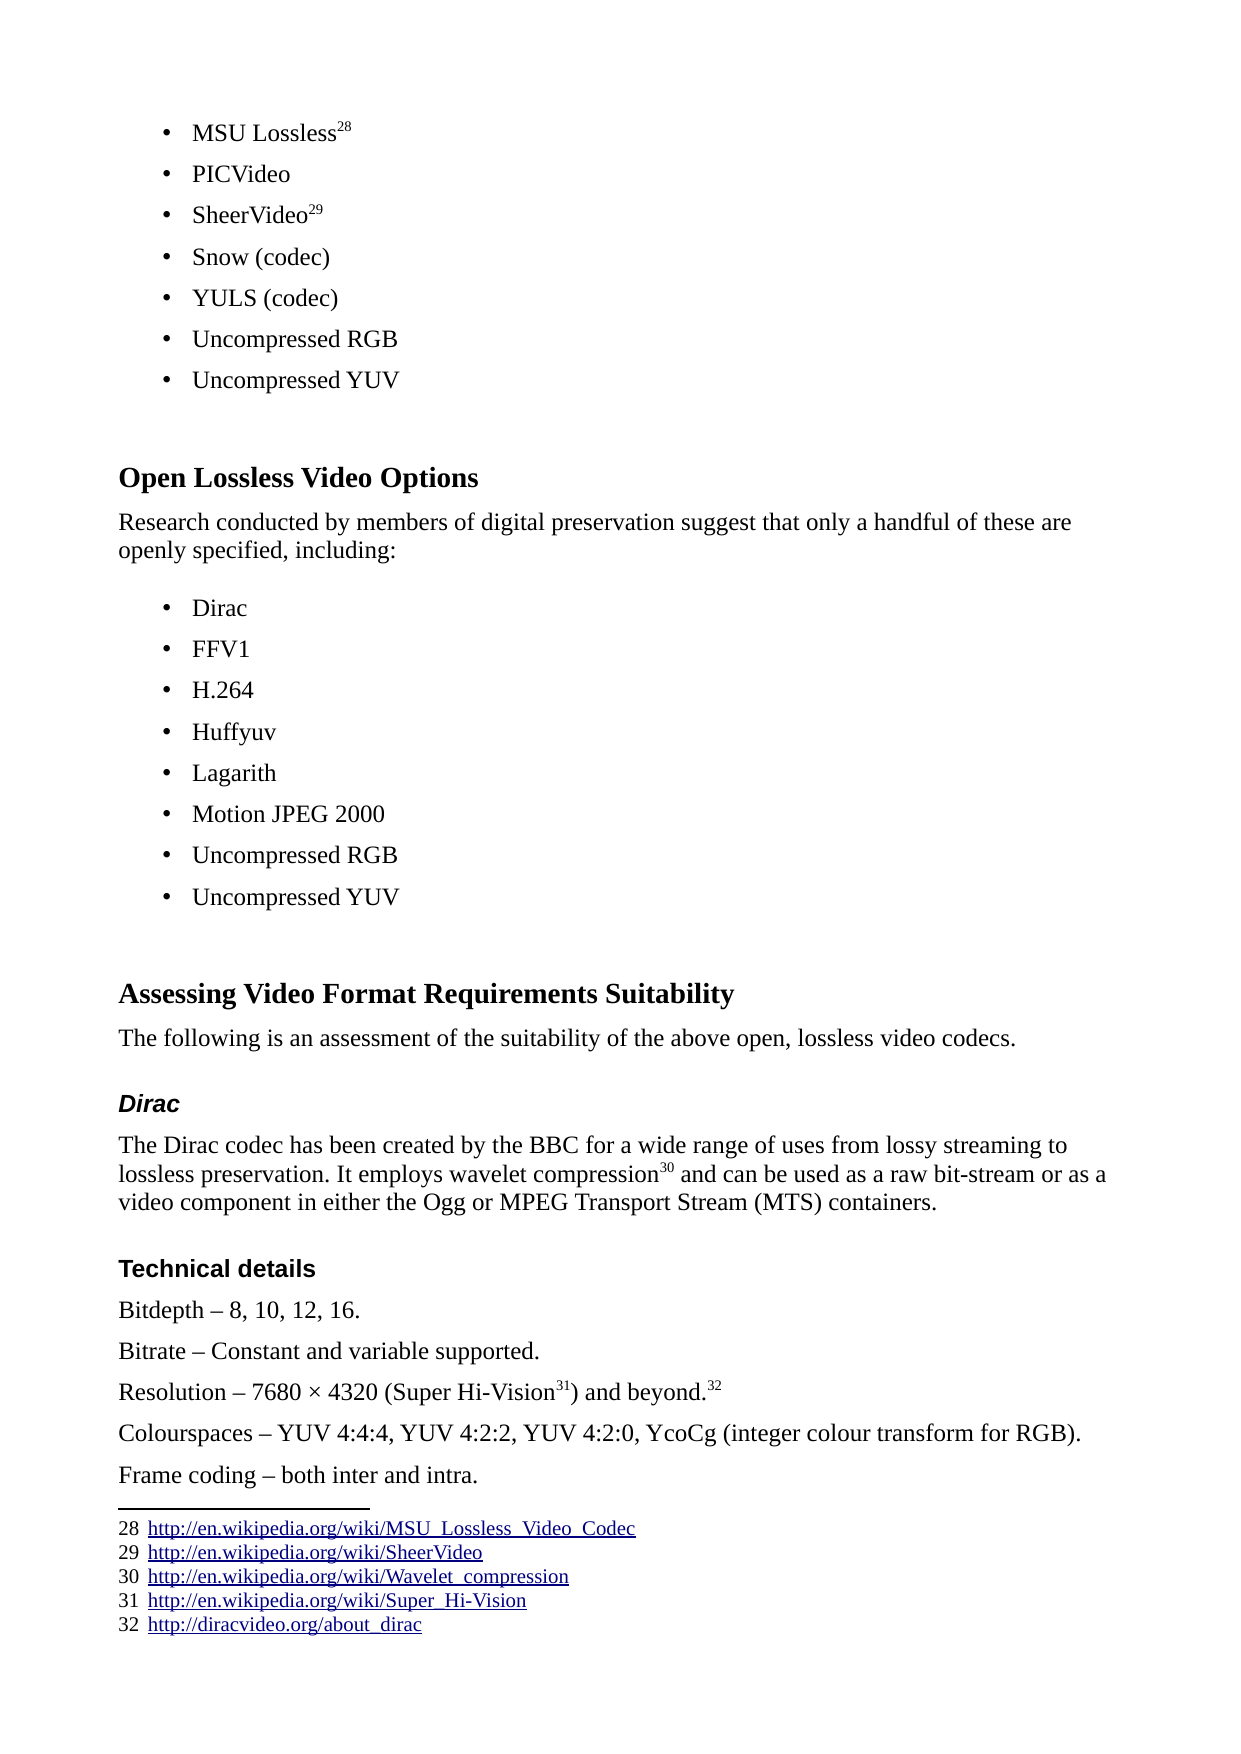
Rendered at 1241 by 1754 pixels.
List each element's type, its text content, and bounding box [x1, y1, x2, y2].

text Colourspaces – YUV 4:4:4, YUV 4:2:2, YUV 4:2:0, YcoCg (integer colour transform for RGB). [118, 1418, 1122, 1447]
list PICVideo [162, 159, 1122, 188]
list Snow (codec) [162, 242, 1122, 271]
list Uncompressed RGB [162, 324, 1122, 353]
list Uncompressed YUV [162, 366, 1122, 394]
text The following is an assessment of the suitability of the above open, lossless video codecs. [118, 1023, 1122, 1051]
text http://en.wikipedia.org/wiki/Super_Hi-Vision [118, 1588, 1122, 1612]
list Uncompressed YUV [162, 882, 1122, 910]
text Research conducted by members of digital preservation suggest that only a handful of these are openly specified, including: [118, 507, 1122, 564]
list H.264 [162, 675, 1122, 704]
list http://en.wikipedia.org/wiki/MSU_Lossless_Video_Codec [118, 1516, 1122, 1539]
list MSU Lossless [162, 118, 1122, 147]
list YULS (codec) [162, 283, 1122, 312]
text http://diracvideo.org/about_dirac [118, 1612, 1122, 1636]
subtitle Dirac [118, 1089, 1122, 1117]
text Resolution – 7680 × 4320 (Super Hi-Vision) and beyond. [118, 1377, 1122, 1406]
list FFV1 [162, 634, 1122, 663]
subtitle Technical details [118, 1254, 1122, 1282]
text Bitrate – Constant and variable supported. [118, 1336, 1122, 1365]
list Dirac [162, 593, 1122, 622]
list Huffyuv [162, 717, 1122, 745]
list Uncompressed RGB [162, 840, 1122, 869]
list http://en.wikipedia.org/wiki/SheerVideo [118, 1539, 1122, 1564]
subtitle Open Lossless Video Options [118, 461, 1122, 494]
text Frame coding – both inter and intra. [118, 1460, 1122, 1488]
list Lagarith [162, 758, 1122, 787]
text The Dirac codec has been created by the BBC for a wide range of uses from lossy streaming to lossless preservation. It employs wavelet compression and can be used as a raw bit-stream or as a video component in either the Ogg or MPEG Transport Stream (MTS) containers. [118, 1130, 1122, 1216]
list SheerVideo [162, 201, 1122, 229]
text Bitdepth – 8, 10, 12, 16. [118, 1295, 1122, 1323]
subtitle Assessing Video Format Requirements Suitability [118, 977, 1122, 1010]
list Motion JPEG 2000 [162, 799, 1122, 828]
text http://en.wikipedia.org/wiki/Wavelet_compression [118, 1564, 1122, 1588]
